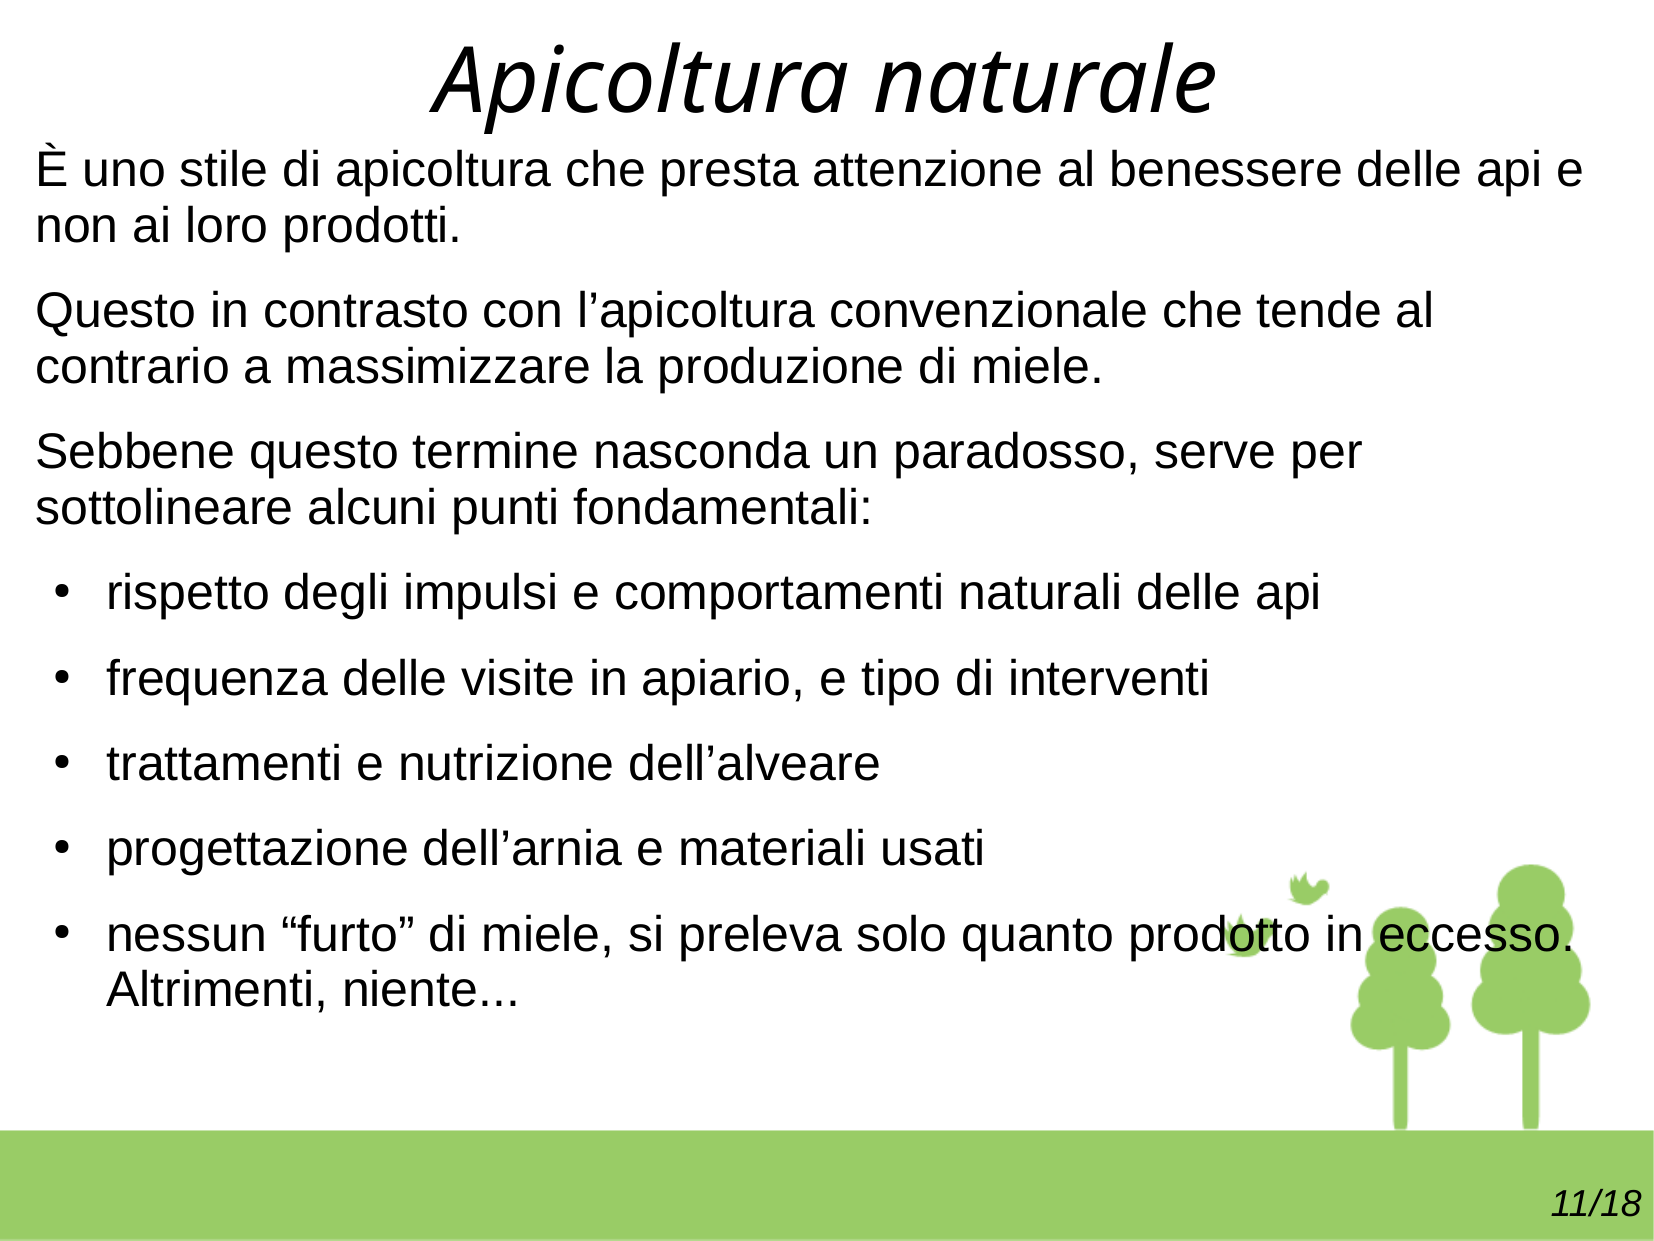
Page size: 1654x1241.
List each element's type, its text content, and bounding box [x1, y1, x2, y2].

text_box <numero>/18 [1471, 1175, 1654, 1235]
list È uno stile di apicoltura che presta attenzione al benessere delle api e non ai loro prodotti. Questo in contrasto con l’apicoltura convenzionale che tende al contrario a massimizzare la produzione di miele. Sebbene questo termine nasconda un paradosso, serve per sottolineare alcuni punti fondamentali: rispetto degli impulsi e comportamenti naturali delle api frequenza delle visite in apiario, e tipo di interventi trattamenti e nutrizione dell’alveare progettazione dell’arnia e materiali usati nessun “furto” di miele, si preleva solo quanto prodotto in eccesso. Altrimenti, niente... [35, 141, 1607, 1134]
picture [0, 0, 1654, 1241]
title Apicoltura naturale [82, 18, 1571, 135]
